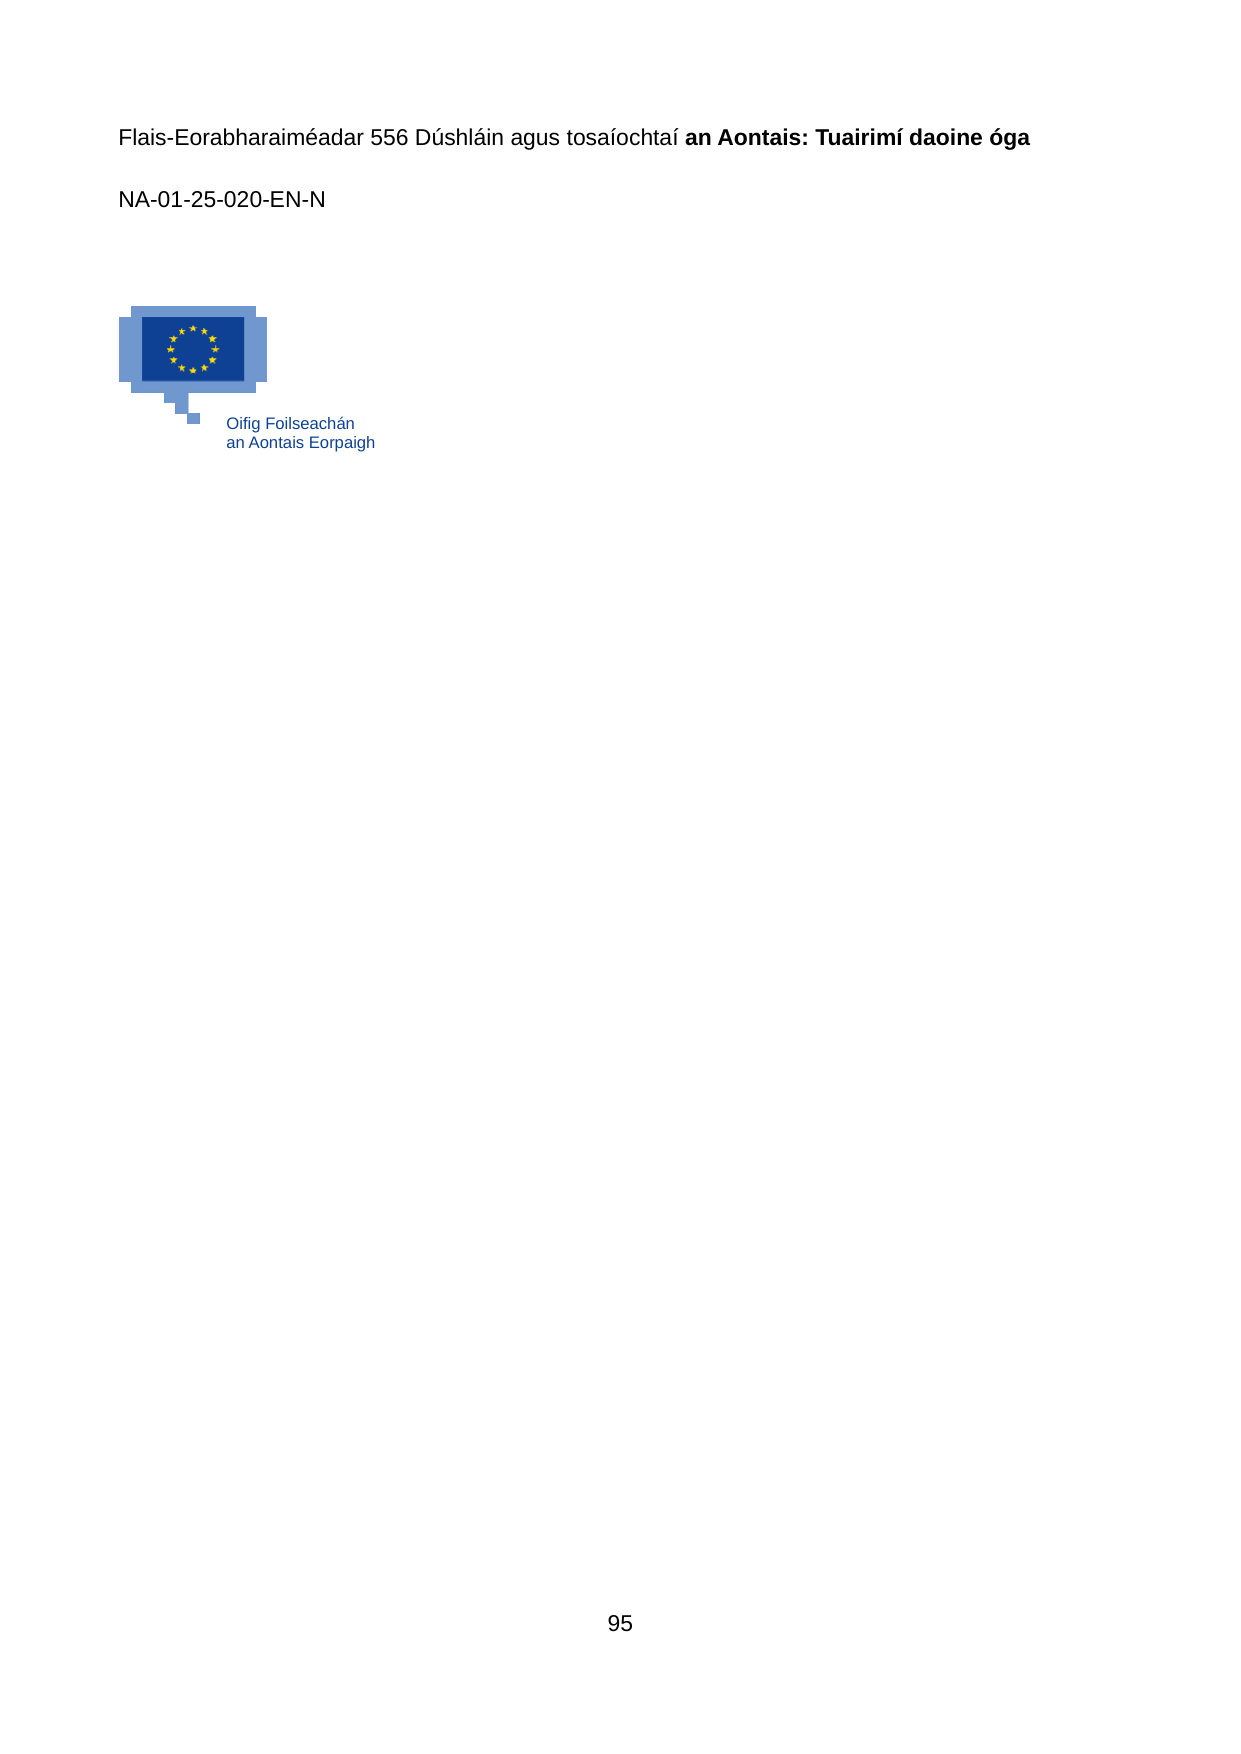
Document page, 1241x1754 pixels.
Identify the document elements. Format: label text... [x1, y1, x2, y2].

text NA-01-25-020-EN-N [118, 186, 1122, 212]
picture [118, 306, 273, 424]
picture [228, 419, 237, 424]
